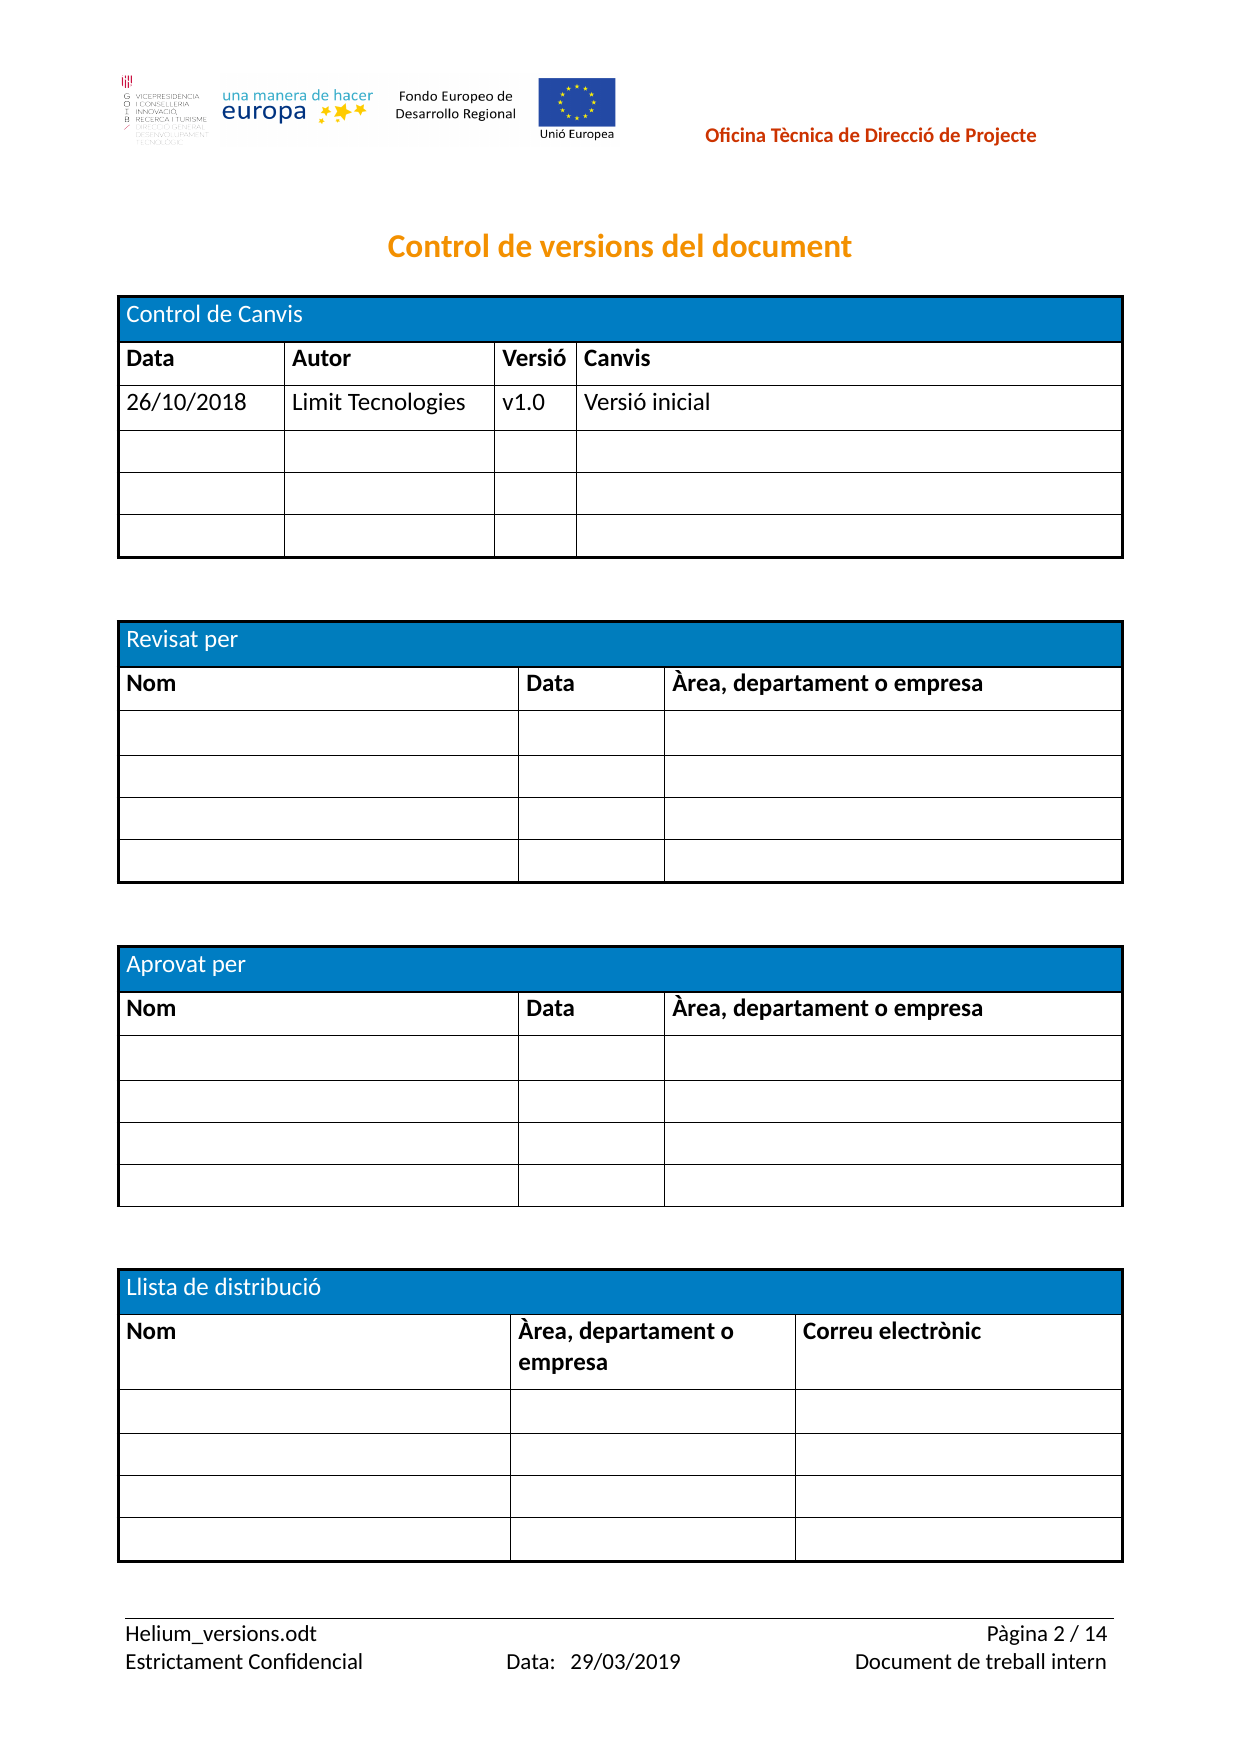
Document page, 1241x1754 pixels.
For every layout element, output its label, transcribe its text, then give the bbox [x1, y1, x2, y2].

table_cell [120, 473, 284, 514]
table_cell [665, 840, 1121, 881]
table_cell [495, 515, 576, 556]
table_header Control de Canvis [120, 298, 1121, 341]
table_cell Canvis [577, 343, 1121, 385]
table_cell [519, 798, 664, 839]
table_cell Àrea, departament o empresa [511, 1315, 795, 1389]
table_cell [519, 1165, 664, 1206]
table_cell Nom [120, 668, 518, 710]
table_cell [519, 840, 664, 881]
table_cell [120, 1476, 510, 1517]
table_cell [120, 798, 518, 839]
table_cell [665, 1036, 1121, 1079]
picture [219, 73, 621, 147]
table_cell [511, 1434, 795, 1475]
table_cell [577, 431, 1121, 472]
table_header Revisat per [120, 623, 1121, 666]
table_cell [120, 515, 284, 556]
table_cell [120, 711, 518, 754]
table_cell [577, 473, 1121, 514]
table_cell Versió inicial [577, 386, 1121, 429]
table_cell [665, 711, 1121, 754]
table_cell [120, 840, 518, 881]
table_cell [511, 1390, 795, 1433]
picture [118, 73, 213, 147]
table_cell [519, 1081, 664, 1122]
table_cell [511, 1518, 795, 1559]
table_header Llista de distribució [120, 1271, 1121, 1314]
table_cell Nom [120, 993, 518, 1035]
table_cell [665, 1081, 1121, 1122]
table_cell [511, 1476, 795, 1517]
table_cell [796, 1518, 1121, 1559]
table_cell [120, 1036, 518, 1079]
table_cell [285, 473, 494, 514]
table_cell Autor [285, 343, 494, 385]
table_header Aprovat per [120, 948, 1121, 991]
table_cell [120, 1434, 510, 1475]
table_cell v1.0 [495, 386, 576, 429]
table_cell [796, 1390, 1121, 1433]
table_cell Versió [495, 343, 576, 385]
table_cell [665, 1165, 1121, 1206]
table_cell [120, 756, 518, 797]
table_cell [796, 1434, 1121, 1475]
table_cell Àrea, departament o empresa [665, 993, 1121, 1035]
table_cell [495, 473, 576, 514]
table_cell Limit Tecnologies [285, 386, 494, 429]
table_cell [577, 515, 1121, 556]
table_cell [120, 431, 284, 472]
table_cell [285, 515, 494, 556]
table_cell [285, 431, 494, 472]
table_cell [495, 431, 576, 472]
table_cell [120, 1081, 518, 1122]
table_cell Data [120, 343, 284, 385]
table_cell [519, 756, 664, 797]
table_cell [665, 1123, 1121, 1164]
table_cell 26/10/2018 [120, 386, 284, 429]
table_cell Nom [120, 1315, 510, 1389]
table_cell Data [519, 993, 664, 1035]
table_cell Correu electrònic [796, 1315, 1121, 1389]
table_cell [120, 1123, 518, 1164]
table_cell Àrea, departament o empresa [665, 668, 1121, 710]
table_cell [796, 1476, 1121, 1517]
table_cell [120, 1390, 510, 1433]
table_cell Data [519, 668, 664, 710]
table_cell [519, 1123, 664, 1164]
table_cell [120, 1518, 510, 1559]
subtitle Control de versions del document [118, 225, 1122, 266]
table_cell [665, 798, 1121, 839]
table_cell [120, 1165, 518, 1206]
table_cell [665, 756, 1121, 797]
table_cell [519, 711, 664, 754]
table_cell [519, 1036, 664, 1079]
